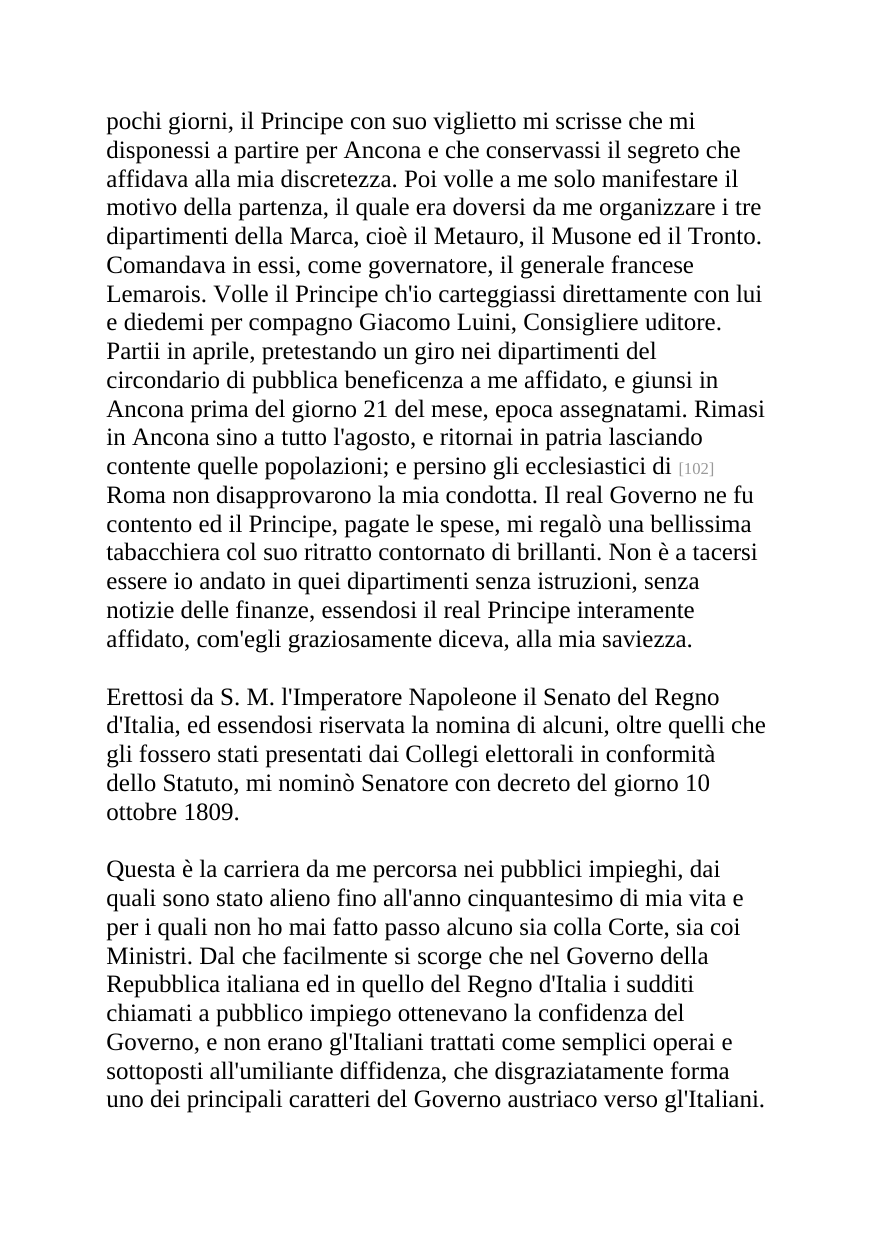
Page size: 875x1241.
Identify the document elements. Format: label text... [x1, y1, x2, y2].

text Questa è la carriera da me percorsa nei pubblici impieghi, dai quali sono stato alieno fino all'anno cinquantesimo di mia vita e per i quali non ho mai fatto passo alcuno sia colla Corte, sia coi Ministri. Dal che facilmente si scorge che nel Governo della Repubblica italiana ed in quello del Regno d'Italia i sudditi chiamati a pubblico impiego ottenevano la confidenza del Governo, e non erano gl'Italiani trattati come semplici operai e sottoposti all'umiliante diffidenza, che disgraziatamente forma uno dei principali caratteri del Governo austriaco verso gl'Italiani. [106, 854, 768, 1113]
text pochi giorni, il Principe con suo viglietto mi scrisse che mi disponessi a partire per Ancona e che conservassi il segreto che affidava alla mia discretezza. Poi volle a me solo manifestare il motivo della partenza, il quale era doversi da me organizzare i tre dipartimenti della Marca, cioè il Metauro, il Musone ed il Tronto. Comandava in essi, come governatore, il generale francese Lemarois. Volle il Principe ch'io carteggiassi direttamente con lui e diedemi per compagno Giacomo Luini, Consigliere uditore. Partii in aprile, pretestando un giro nei dipartimenti del circondario di pubblica beneficenza a me affidato, e giunsi in Ancona prima del giorno 21 del mese, epoca assegnatami. Rimasi in Ancona sino a tutto l'agosto, e ritornai in patria lasciando contente quelle popolazioni; e persino gli ecclesiastici di [102] Roma non disapprovarono la mia condotta. Il real Governo ne fu contento ed il Principe, pagate le spese, mi regalò una bellissima tabacchiera col suo ritratto contornato di brillanti. Non è a tacersi essere io andato in quei dipartimenti senza istruzioni, senza notizie delle finanze, essendosi il real Principe interamente affidato, com'egli graziosamente diceva, alla mia saviezza. [106, 106, 768, 652]
text Erettosi da S. M. l'Imperatore Napoleone il Senato del Regno d'Italia, ed essendosi riservata la nomina di alcuni, oltre quelli che gli fossero stati presentati dai Collegi elettorali in conformità dello Statuto, mi nominò Senatore con decreto del giorno 10 ottobre 1809. [106, 682, 768, 825]
